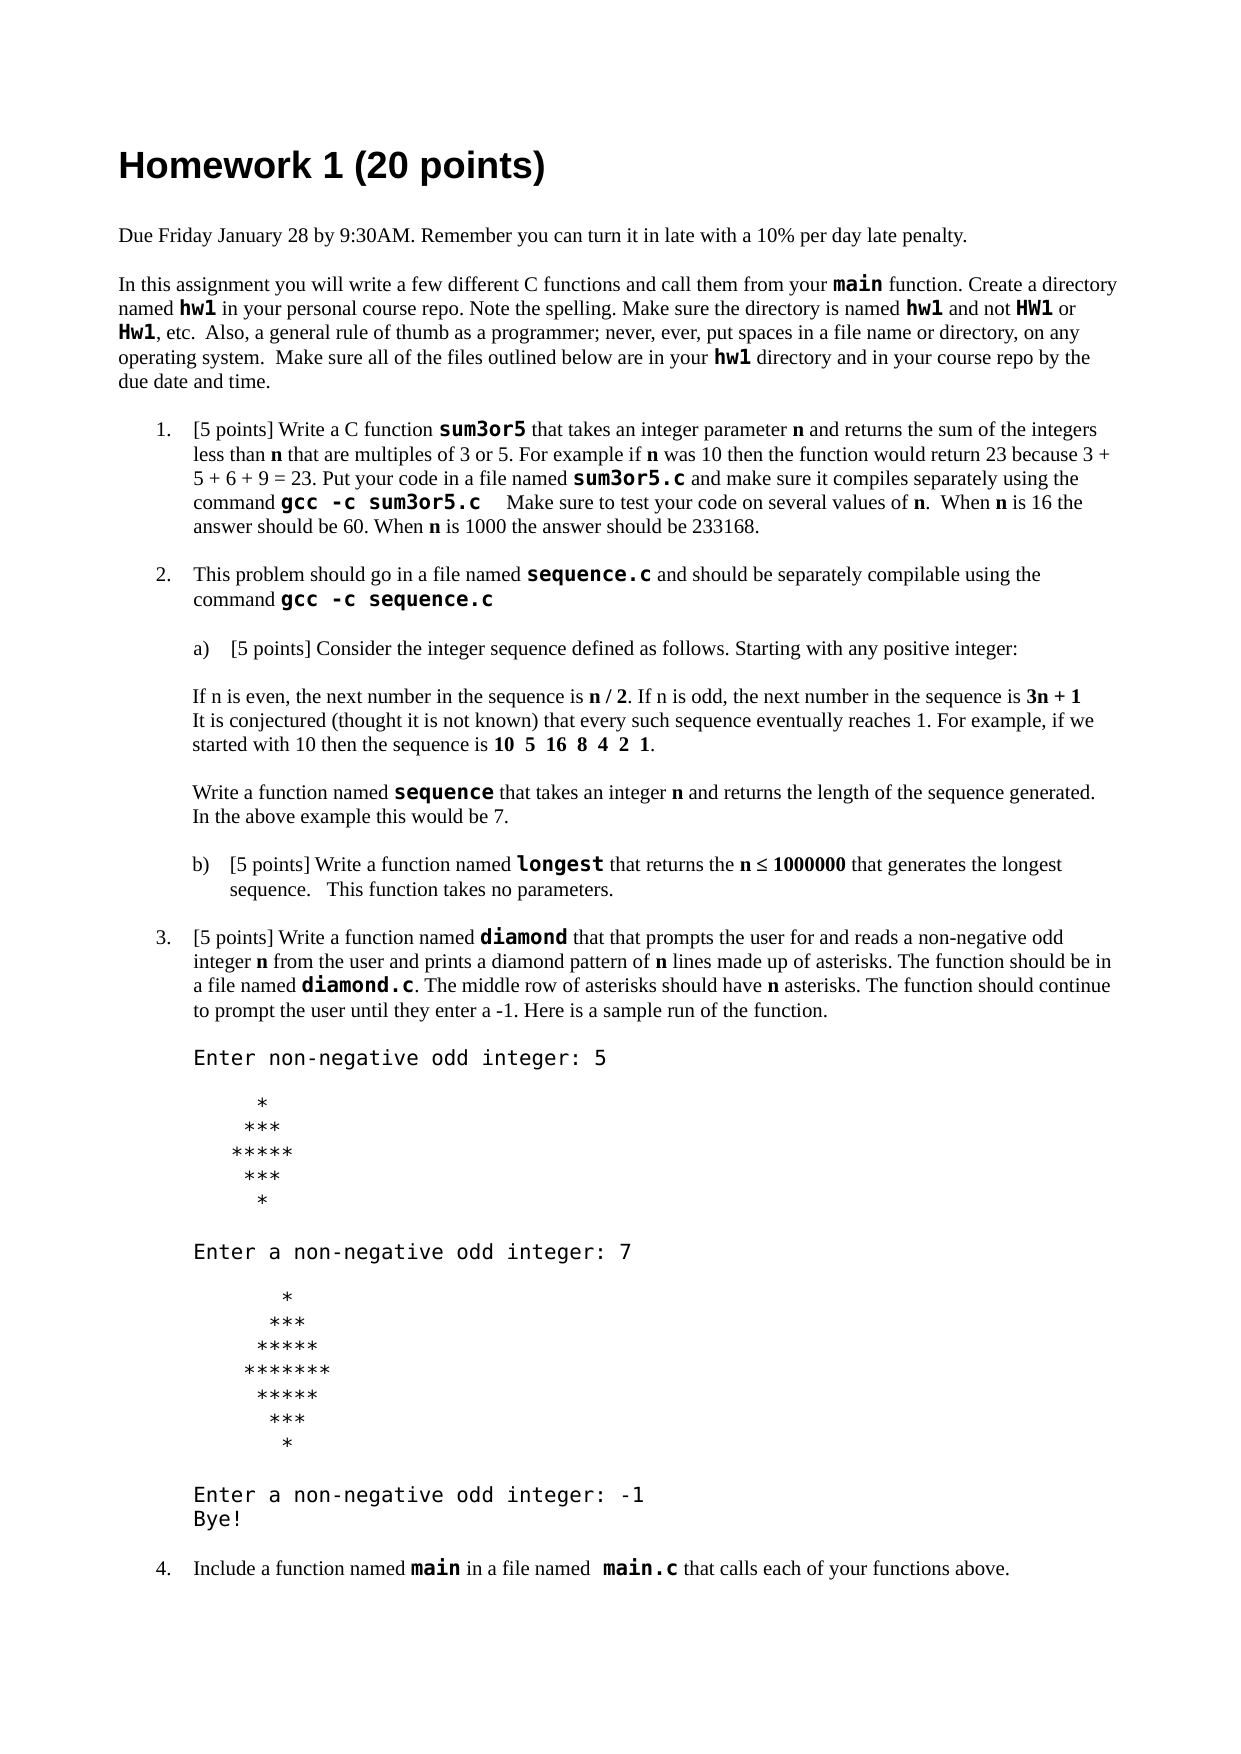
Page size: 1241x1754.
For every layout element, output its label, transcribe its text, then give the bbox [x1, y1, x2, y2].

list Include a function named main in a file named main.c that calls each of your functions above. [156, 1555, 1122, 1580]
list [5 points] Write a function named longest that returns the n ≤ 1000000 that generates the longest sequence. This function takes no parameters. [192, 852, 1122, 901]
text If n is even, the next number in the sequence is n / 2. If n is odd, the next number in the sequence is 3n + 1 [192, 683, 1122, 708]
list [5 points] Write a C function sum3or5 that takes an integer parameter n and returns the sum of the integers less than n that are multiples of 3 or 5. For example if n was 10 then the function would return 23 because 3 + 5 + 6 + 9 = 23. Put your code in a file named sum3or5.c and make sure it compiles separately using the command gcc -c sum3or5.c Make sure to test your code on several values of n. When n is 16 the answer should be 60. When n is 1000 the answer should be 233168. [156, 417, 1122, 538]
list [5 points] Consider the integer sequence defined as follows. Starting with any positive integer: [193, 635, 1122, 659]
text It is conjectured (thought it is not known) that every such sequence eventually reaches 1. For example, if we started with 10 then the sequence is 10 5 16 8 4 2 1. [192, 708, 1122, 756]
subtitle Homework 1 (20 points) [118, 143, 1122, 187]
text In this assignment you will write a few different C functions and call them from your main function. Create a directory named hw1 in your personal course repo. Note the spelling. Make sure the directory is named hw1 and not HW1 or Hw1, etc. Also, a general rule of thumb as a programmer; never, ever, put spaces in a file name or directory, on any operating system. Make sure all of the files outlined below are in your hw1 directory and in your course repo by the due date and time. [118, 271, 1122, 393]
list Bye! [156, 1507, 1122, 1555]
list Enter a non-negative odd integer: -1 [156, 1483, 1122, 1507]
list This problem should go in a file named sequence.c and should be separately compilable using the command gcc -c sequence.c [156, 562, 1122, 611]
list [5 points] Write a function named diamond that that prompts the user for and reads a non-negative odd integer n from the user and prints a diamond pattern of n lines made up of asterisks. The function should be in a file named diamond.c. The middle row of asterisks should have n asterisks. The function should continue to prompt the user until they enter a -1. Here is a sample run of the function. Enter non-negative odd integer: 5 * *** ***** *** * Enter a non-negative odd integer: 7 * *** ***** ******* ***** *** * [156, 925, 1122, 1458]
text Write a function named sequence that takes an integer n and returns the length of the sequence generated. In the above example this would be 7. [192, 780, 1122, 828]
text Due Friday January 28 by 9:30AM. Remember you can turn it in late with a 10% per day late penalty. [118, 223, 1122, 247]
